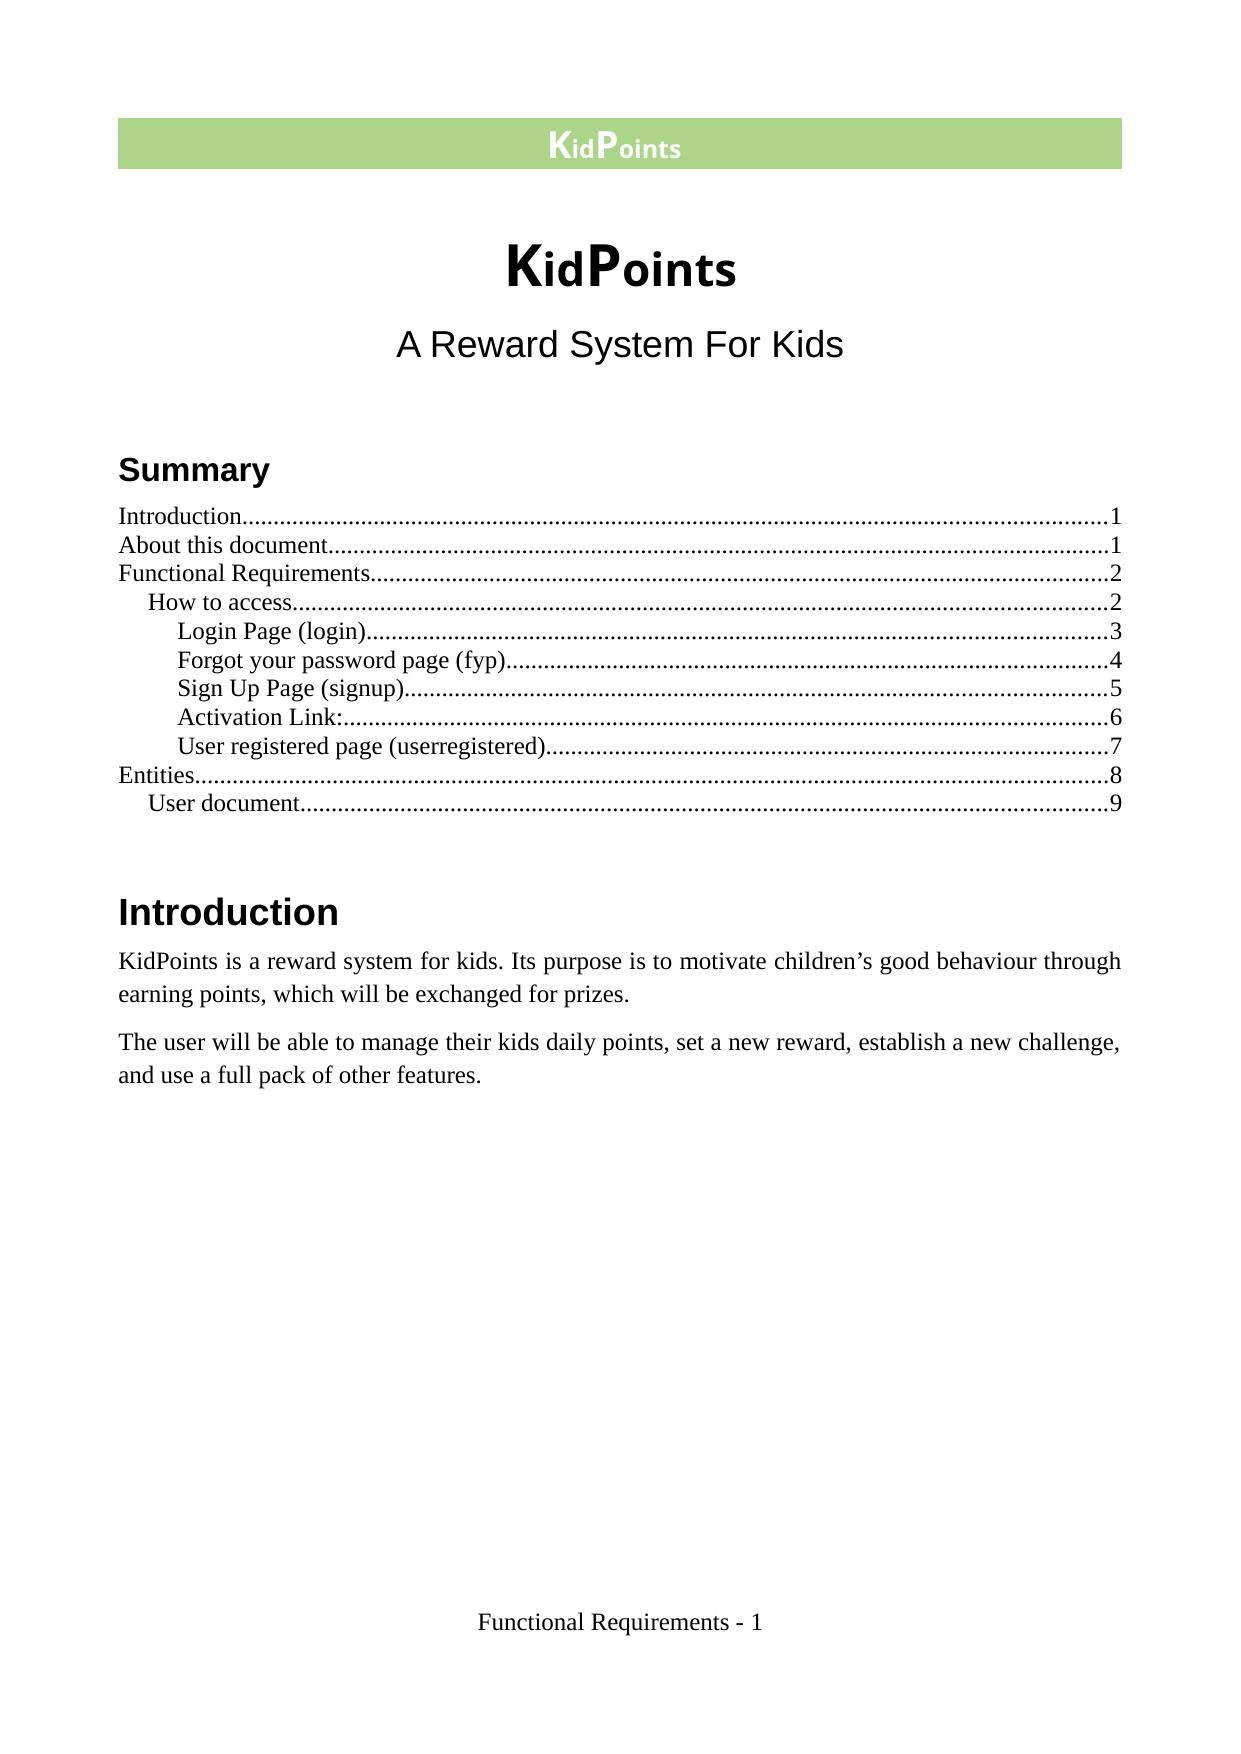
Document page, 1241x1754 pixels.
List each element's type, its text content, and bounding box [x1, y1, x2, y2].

text Introduction 1 [118, 501, 1122, 530]
text Entities 8 [118, 760, 1122, 788]
text Activation Link: 6 [177, 702, 1122, 731]
text The user will be able to manage their kids daily points, set a new reward, establish a new challenge, and use a full pack of other features. [118, 1027, 1122, 1088]
text How to access 2 [148, 587, 1122, 616]
text Functional Requirements 2 [118, 558, 1122, 587]
text User document 9 [148, 788, 1122, 817]
subtitle Introduction [118, 890, 1122, 933]
text About this document 1 [118, 530, 1122, 558]
title KidPoints [118, 224, 1122, 303]
text Login Page (login) 3 [177, 616, 1122, 645]
subtitle A Reward System For Kids [118, 322, 1122, 365]
subtitle Summary [118, 450, 1122, 488]
text User registered page (userregistered) 7 [177, 731, 1122, 760]
text Forgot your password page (fyp) 4 [177, 645, 1122, 673]
text Sign Up Page (signup) 5 [177, 673, 1122, 702]
text KidPoints is a reward system for kids. Its purpose is to motivate children’s good behaviour through earning points, which will be exchanged for prizes. [118, 946, 1122, 1008]
